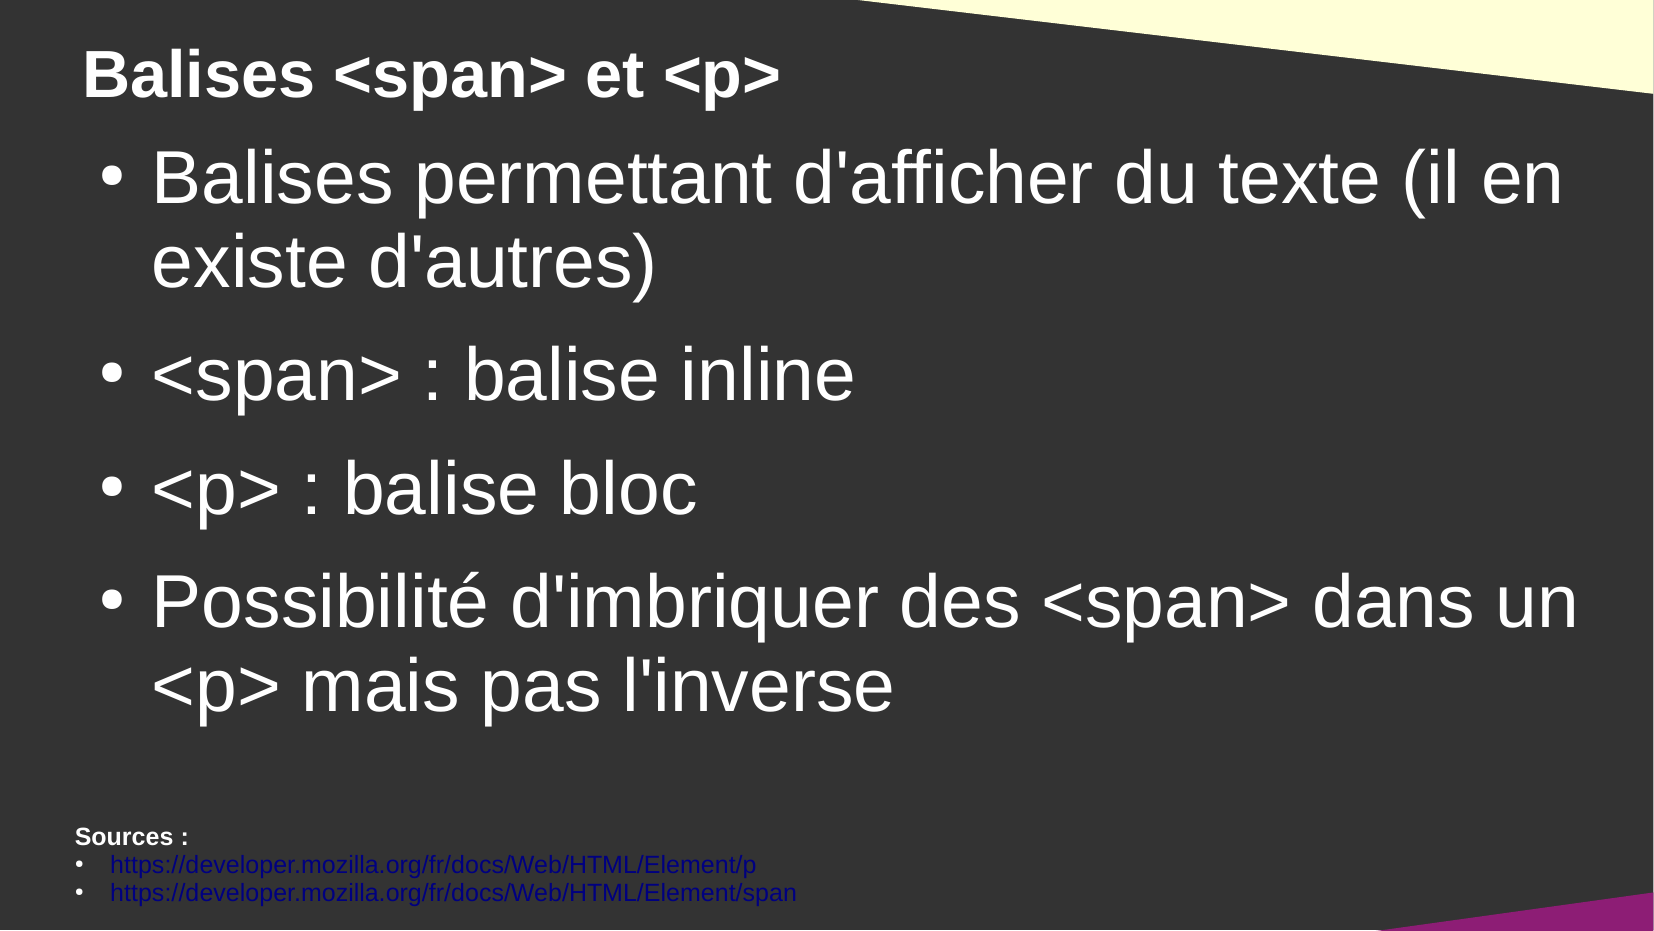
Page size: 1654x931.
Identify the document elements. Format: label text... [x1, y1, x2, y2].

title Balises <span> et <p> [82, 37, 1571, 112]
text_box [857, 0, 1654, 94]
list Balises permettant d'afficher du texte (il en existe d'autres) <span> : balise inline <p> : balise bloc Possibilité d'imbriquer des <span> dans un <p> mais pas l'inverse [80, 135, 1620, 777]
text_box [1375, 892, 1654, 931]
text_box Sources : https://developer.mozilla.org/fr/docs/Web/HTML/Element/p https://developer.mozilla.org/fr/docs/Web/HTML/Element/span [59, 815, 1546, 931]
